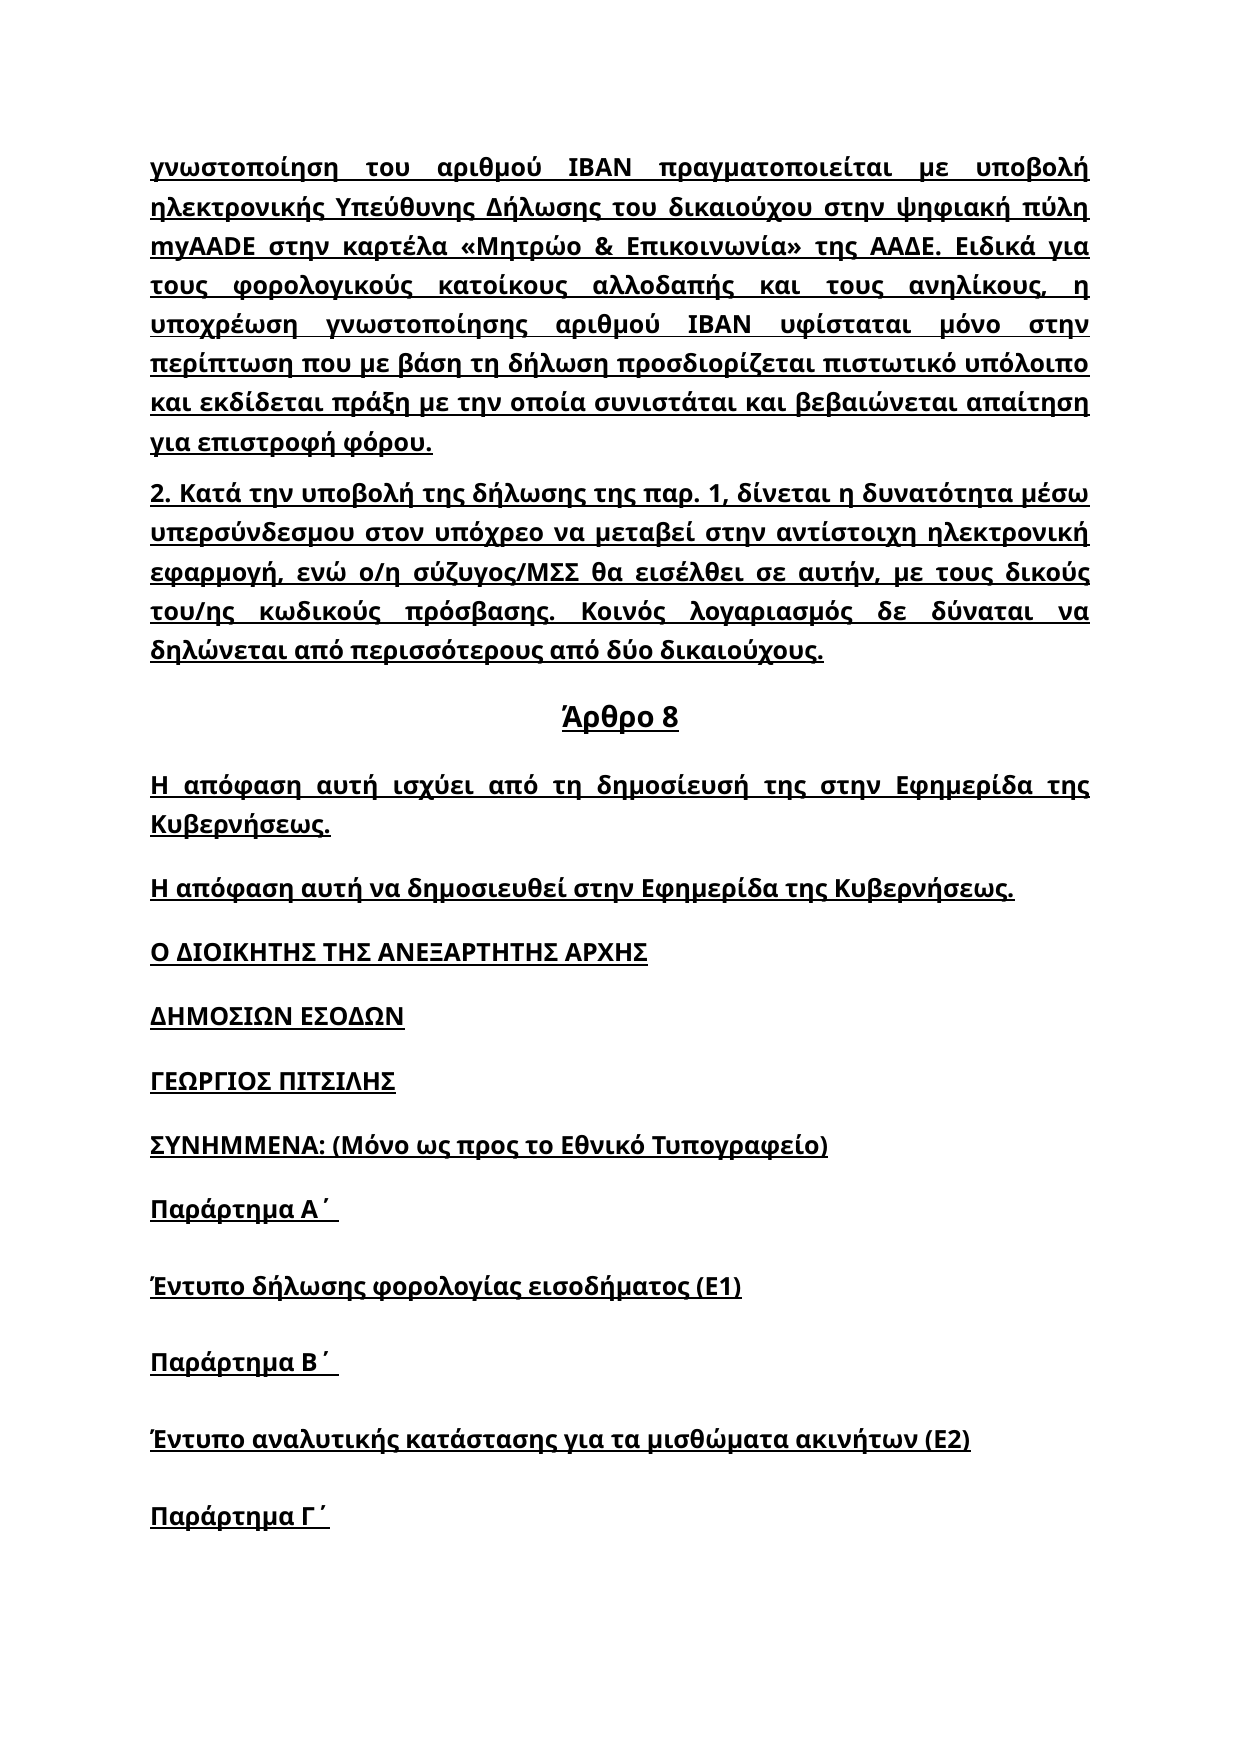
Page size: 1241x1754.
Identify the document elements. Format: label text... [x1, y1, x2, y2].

text εφαρμογή, ενώ ο/η σύζυγος/ΜΣΣ θα εισέλθει σε αυτήν, με τους δικούς [150, 546, 1090, 583]
text και εκδίδεται πράξη με την οποία συνιστάται και βεβαιώνεται απαίτηση [150, 377, 1090, 414]
text 2. Κατά την υποβολή της δήλωσης της παρ. 1, δίνεται η δυνατότητα μέσω [150, 476, 1090, 505]
text τους φορολογικούς κατοίκους αλλοδαπής και τους ανηλίκους, η [150, 259, 1090, 296]
text ΓΕΩΡΓΙΟΣ ΠΙΤΣΙΛΗΣ [150, 1063, 1090, 1097]
text του/ης κωδικούς πρόσβασης. Κοινός λογαριασμός δε δύναται να [150, 585, 1090, 622]
title Έντυπο αναλυτικής κατάστασης για τα μισθώματα ακινήτων (Ε2) [150, 1421, 1090, 1456]
text υποχρέωση γνωστοποίησης αριθμού ΙΒΑΝ υφίσταται μόνο στην [150, 298, 1090, 336]
text ΣΥΝΗΜΜΕΝΑ: (Μόνο ως προς το Εθνικό Τυπογραφείο) [150, 1127, 1090, 1161]
text Κυβερνήσεως. [150, 798, 1090, 841]
text myAADE στην καρτέλα «Μητρώο & Επικοινωνία» της ΑΑΔΕ. Ειδικά για [150, 220, 1090, 257]
title Παράρτημα Β΄ [150, 1345, 1090, 1379]
text για επιστροφή φόρου. [150, 416, 1090, 458]
text Η απόφαση αυτή ισχύει από τη δημοσίευσή της στην Εφημερίδα της [150, 767, 1090, 796]
subtitle Άρθρο 8 [150, 697, 1090, 736]
text Η απόφαση αυτή να δημοσιευθεί στην Εφημερίδα της Κυβερνήσεως. [150, 871, 1090, 905]
text γνωστοποίηση του αριθμού ΙΒΑΝ πραγματοποιείται με υποβολή [150, 150, 1090, 179]
text ΔΗΜΟΣΙΩΝ ΕΣΟΔΩΝ [150, 999, 1090, 1033]
text υπερσύνδεσμου στον υπόχρεο να μεταβεί στην αντίστοιχη ηλεκτρονική [150, 507, 1090, 544]
title Παράρτημα Α΄ [150, 1191, 1090, 1226]
text ηλεκτρονικής Υπεύθυνης Δήλωσης του δικαιούχου στην ψηφιακή πύλη [150, 181, 1090, 218]
text περίπτωση που με βάση τη δήλωση προσδιορίζεται πιστωτικό υπόλοιπο [150, 337, 1090, 375]
title Παράρτημα Γ΄ [150, 1498, 1090, 1532]
text δηλώνεται από περισσότερους από δύο δικαιούχους. [150, 624, 1090, 667]
title Έντυπο δήλωσης φορολογίας εισοδήματος (Ε1) [150, 1268, 1090, 1302]
text Ο ΔΙΟΙΚΗΤΗΣ ΤΗΣ ΑΝΕΞΑΡΤΗΤΗΣ ΑΡΧΗΣ [150, 935, 1090, 969]
